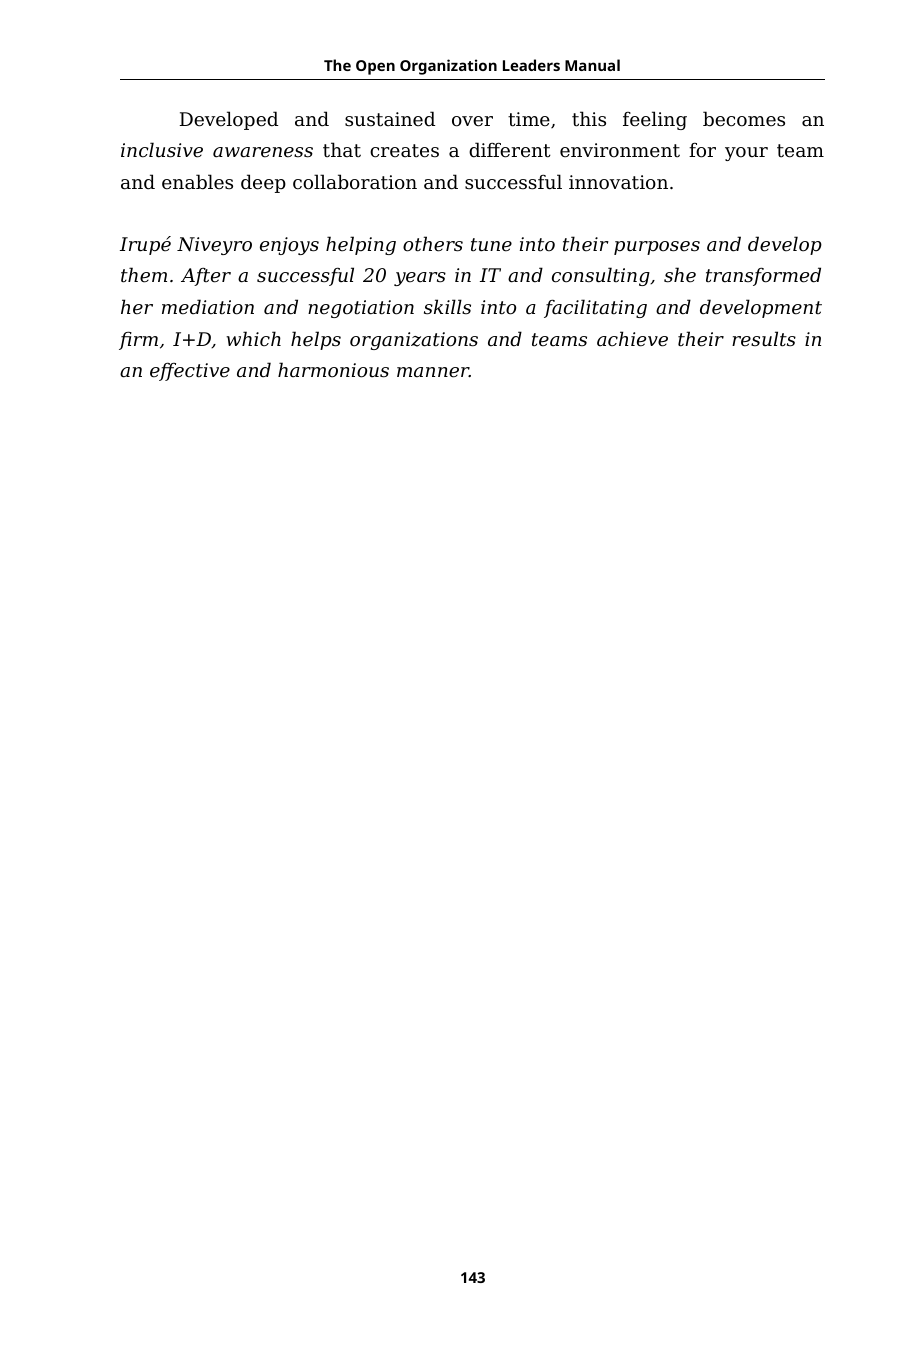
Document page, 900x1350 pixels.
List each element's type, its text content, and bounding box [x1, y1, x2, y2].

text Irupé Niveyro enjoys helping others tune into their purposes and develop them. After a successful 20 years in IT and consulting, she transformed her mediation and negotiation skills into a facilitating and development firm, I+D, which helps organizations and teams achieve their results in an effective and harmonious manner. [120, 234, 825, 382]
text Developed and sustained over time, this feeling becomes an inclusive awareness that creates a different environment for your team and enables deep collaboration and successful innovation. [120, 109, 825, 194]
